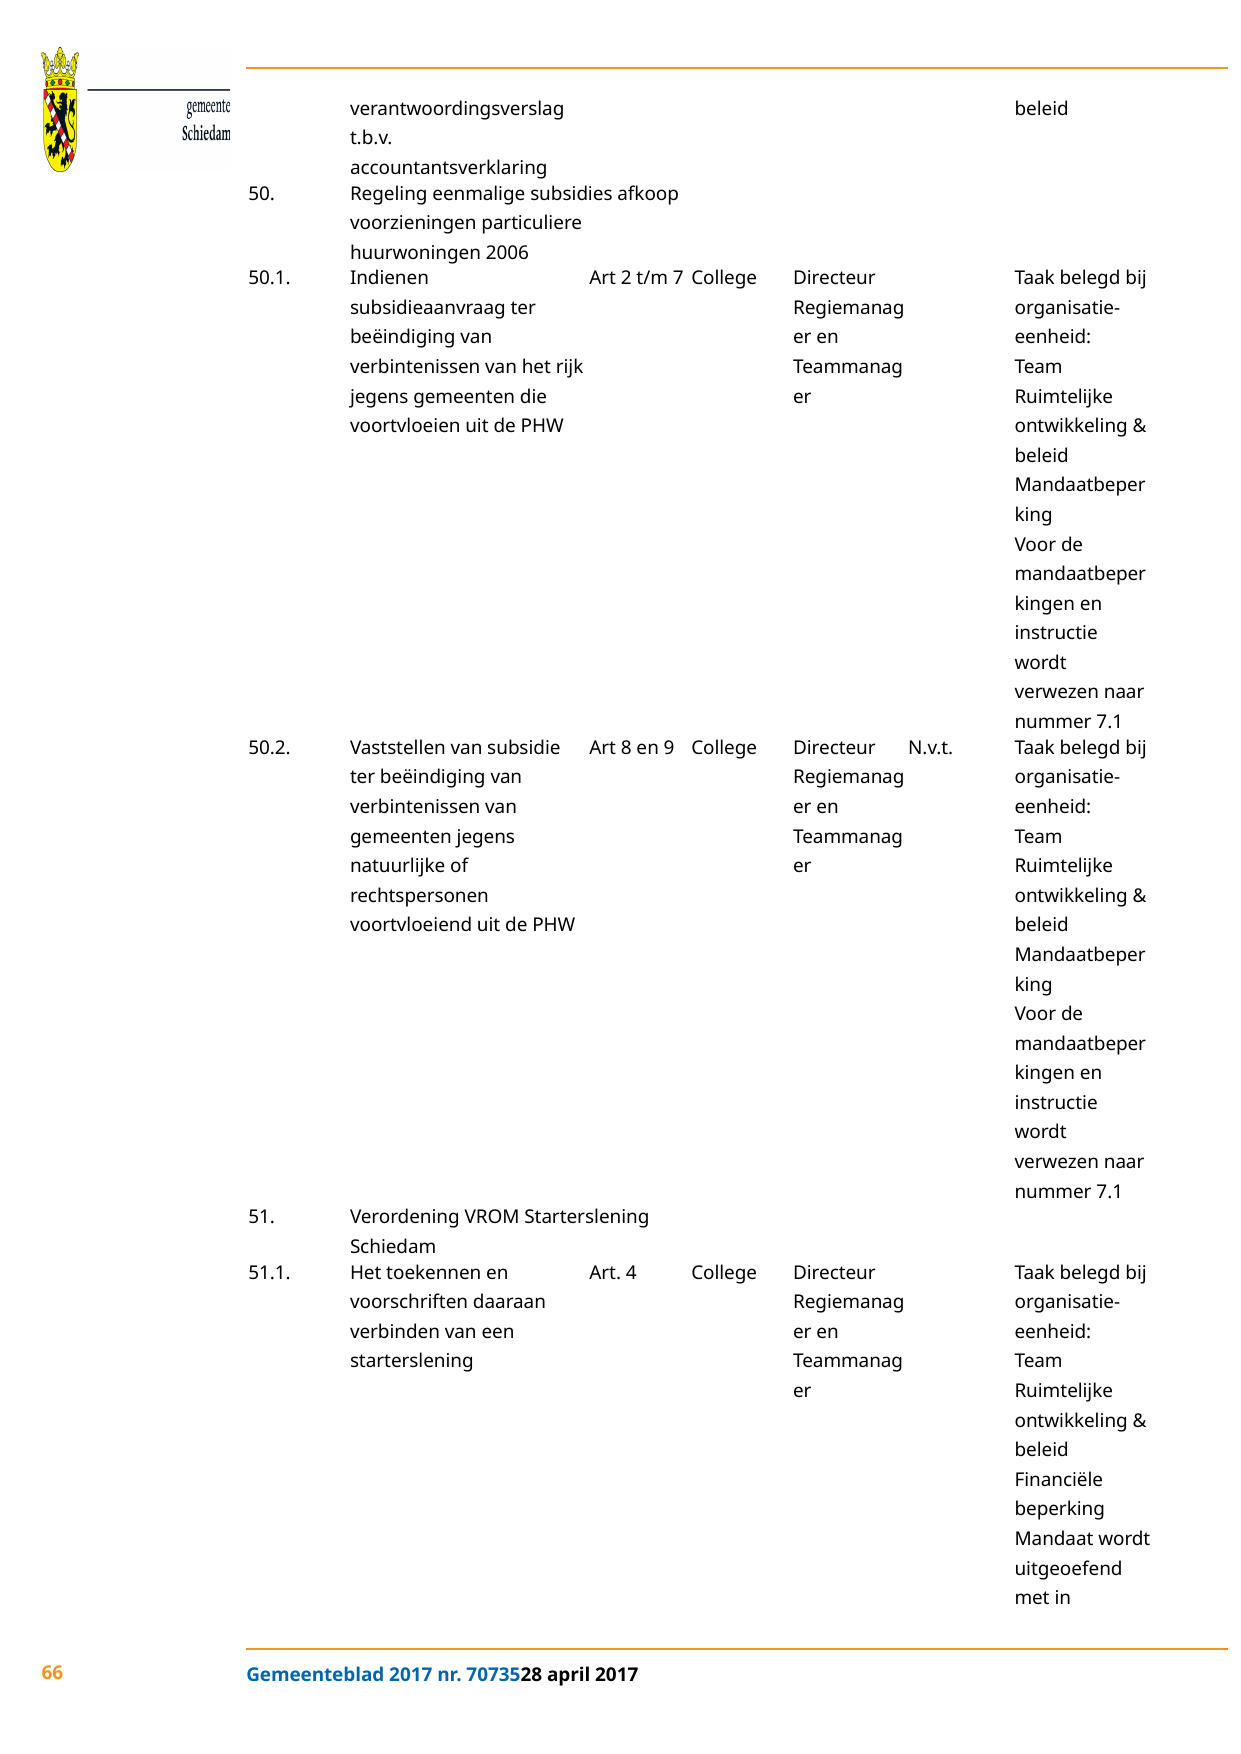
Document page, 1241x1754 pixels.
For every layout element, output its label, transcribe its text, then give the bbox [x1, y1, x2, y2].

table_cell 50.2. [248, 734, 350, 1203]
table_cell Art. 4 [589, 1259, 691, 1610]
table_cell Directeur Regiemanager en Teammanager [793, 265, 908, 734]
table_cell Art 8 en 9 [589, 734, 691, 1203]
table_cell Regeling eenmalige subsidies afkoop voorzieningen particuliere huurwoningen 2006 [350, 180, 691, 264]
table_cell beleid [1014, 95, 1152, 180]
table_cell Directeur Regiemanager en Teammanager [793, 734, 908, 1203]
table_cell [691, 95, 793, 180]
picture [41, 47, 231, 172]
table_cell [248, 95, 350, 180]
table_cell [908, 180, 1014, 264]
table_cell 51.1. [248, 1259, 350, 1610]
table_cell [908, 1259, 1014, 1610]
table_cell N.v.t. [908, 734, 1014, 1203]
table_cell 50. [248, 180, 350, 264]
table_cell College [691, 734, 793, 1203]
table_cell [908, 265, 1014, 734]
table_cell [691, 180, 793, 264]
table_cell [1014, 1204, 1152, 1259]
table_cell Verordening VROM Starterslening Schiedam [350, 1204, 691, 1259]
table_cell [691, 1204, 793, 1259]
table_cell verantwoordingsverslag t.b.v. accountantsverklaring [350, 95, 589, 180]
table_cell [908, 95, 1014, 180]
table_cell Vaststellen van subsidie ter beëindiging van verbintenissen van gemeenten jegens natuurlijke of rechtspersonen voortvloeiend uit de PHW [350, 734, 589, 1203]
table_cell 51. [248, 1204, 350, 1259]
table_cell Indienen subsidieaanvraag ter beëindiging van verbintenissen van het rijk jegens gemeenten die voortvloeien uit de PHW [350, 265, 589, 734]
table_cell [793, 95, 908, 180]
table_cell [589, 95, 691, 180]
table_cell Directeur Regiemanager en Teammanager [793, 1259, 908, 1610]
table_cell College [691, 265, 793, 734]
table_cell [793, 1204, 908, 1259]
table_cell Taak belegd bij organisatie-eenheid: Team Ruimtelijke ontwikkeling & beleid Financiële beperking Mandaat wordt uitgeoefend met in [1014, 1259, 1152, 1610]
table_cell [908, 1204, 1014, 1259]
table_cell Taak belegd bij organisatie-eenheid: Team Ruimtelijke ontwikkeling & beleid Mandaatbeperking Voor de mandaatbeperkingen en instructie wordt verwezen naar nummer 7.1 [1014, 734, 1152, 1203]
table_cell [1014, 180, 1152, 264]
table_cell College [691, 1259, 793, 1610]
table_cell Art 2 t/m 7 [589, 265, 691, 734]
table_cell Taak belegd bij organisatie-eenheid: Team Ruimtelijke ontwikkeling & beleid Mandaatbeperking Voor de mandaatbeperkingen en instructie wordt verwezen naar nummer 7.1 [1014, 265, 1152, 734]
table_cell 50.1. [248, 265, 350, 734]
table_cell Het toekennen en voorschriften daaraan verbinden van een starterslening [350, 1259, 589, 1610]
table_cell [793, 180, 908, 264]
